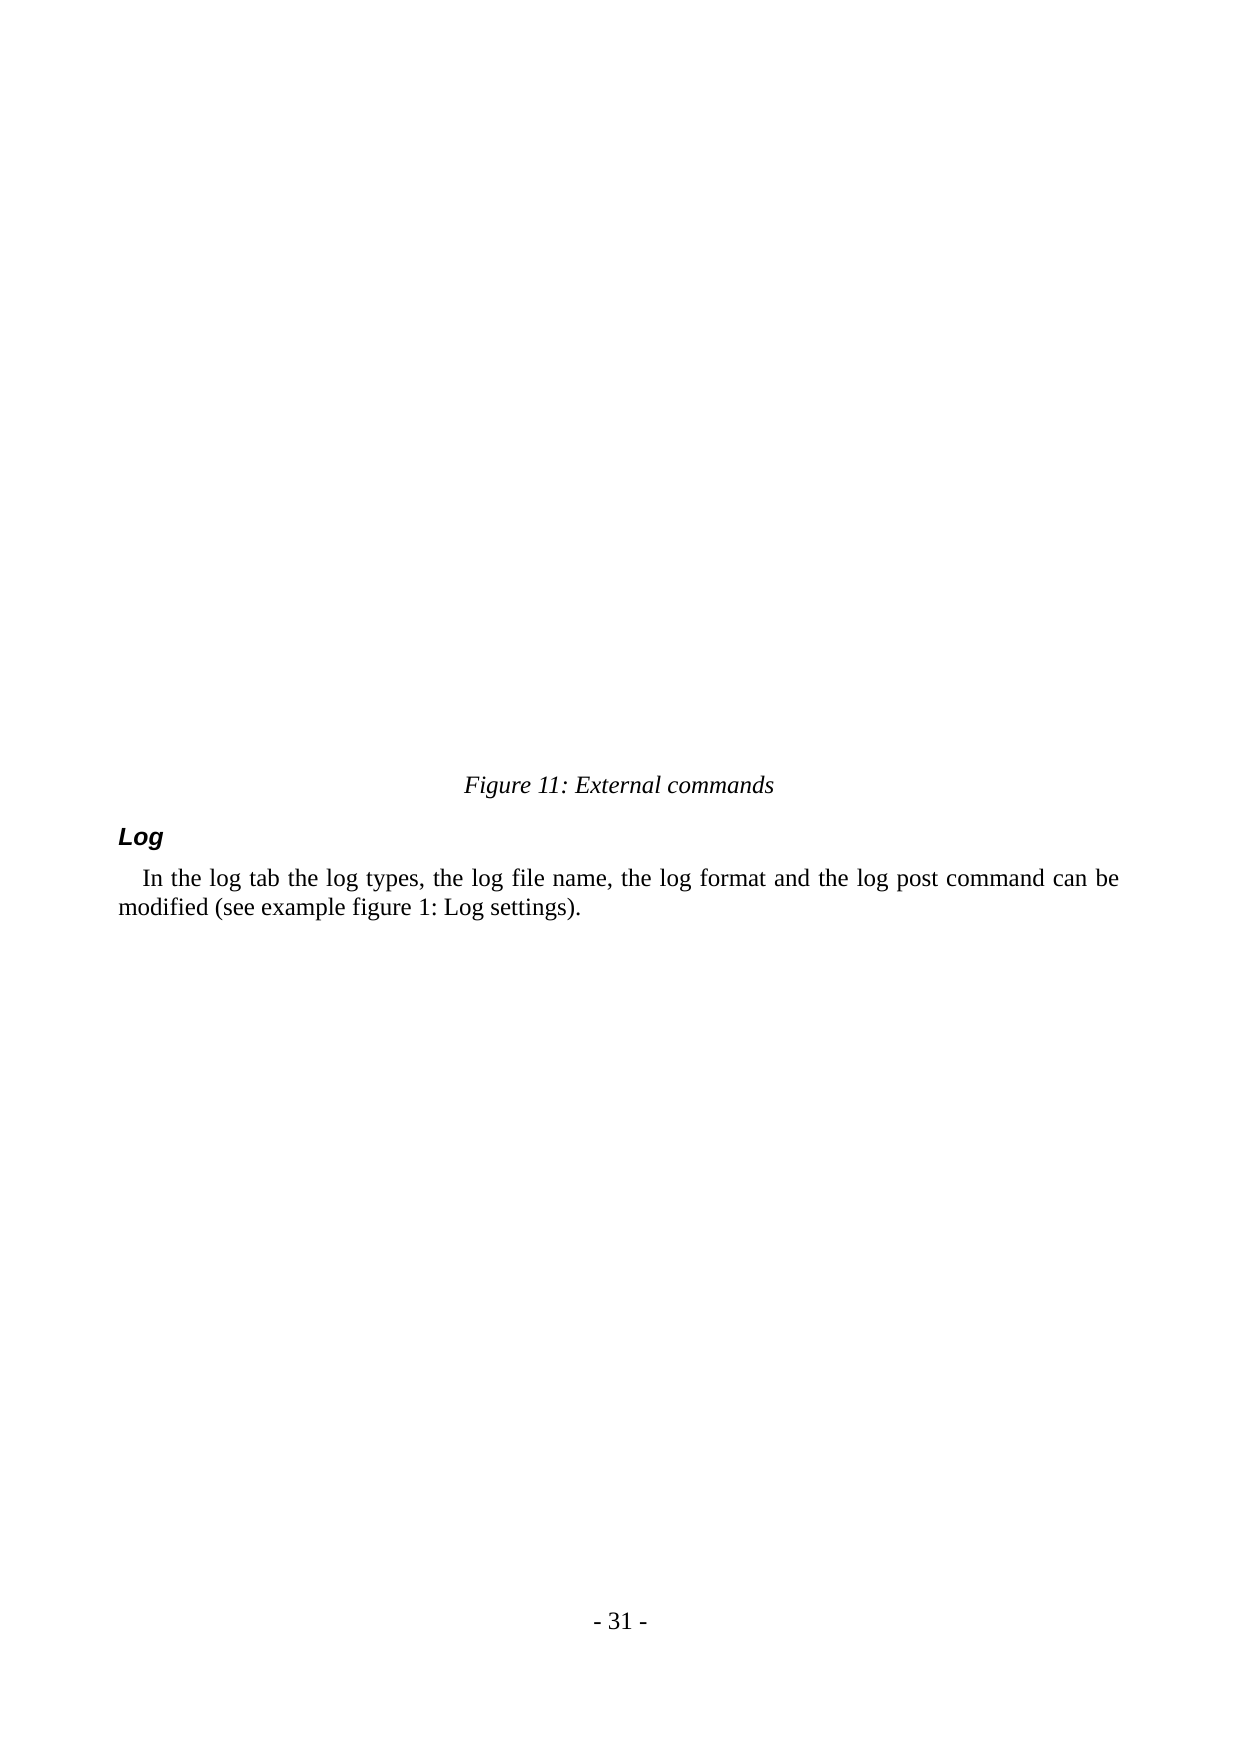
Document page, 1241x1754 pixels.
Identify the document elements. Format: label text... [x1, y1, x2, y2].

text In the log tab the log types, the log file name, the log format and the log post command can be modified (see example figure 1: Log settings). [118, 863, 1122, 921]
subtitle Log [118, 118, 1122, 851]
text Figure 11: External commands [289, 154, 951, 798]
